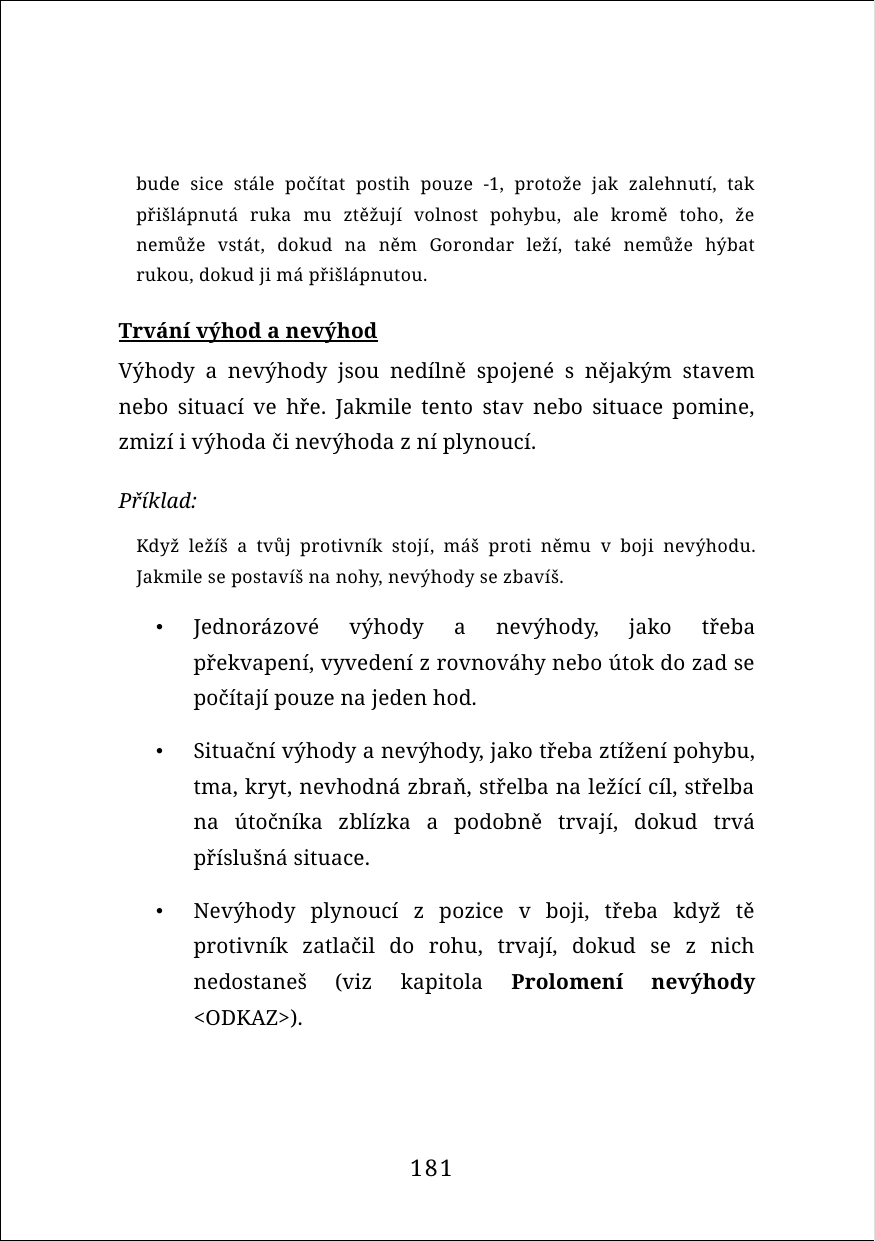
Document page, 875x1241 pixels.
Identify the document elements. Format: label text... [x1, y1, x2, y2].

text Výhody a nevýhody jsou nedílně spojené s nějakým stavem nebo situací ve hře. Jakmile tento stav nebo situace pomine, zmizí i výhoda či nevýhoda z ní plynoucí. [118, 356, 756, 456]
list Jednorázové výhody a nevýhody, jako třeba překvapení, vyvedení z rovnováhy nebo útok do zad se počítají pouze na jeden hod. [156, 612, 756, 712]
text Když ležíš a tvůj protivník stojí, máš proti němu v boji nevýhodu. Jakmile se postavíš na nohy, nevýhody se zbavíš. [136, 534, 756, 588]
subtitle Trvání výhod a nevýhod [118, 316, 756, 345]
list Situační výhody a nevýhody, jako třeba ztížení pohybu, tma, kryt, nevhodná zbraň, střelba na ležící cíl, střelba na útočníka zblízka a podobně trvají, dokud trvá příslušná situace. [156, 736, 756, 871]
list Nevýhody plynoucí z pozice v boji, třeba když tě protivník zatlačil do rohu, trvají, dokud se z nich nedostaneš (viz kapitola Prolomení nevýhody <ODKAZ>). [156, 896, 756, 1031]
text bude sice stále počítat postih pouze -1, protože jak zalehnutí, tak přišlápnutá ruka mu ztěžují volnost pohybu, ale kromě toho, že nemůže vstát, dokud na něm Gorondar leží, také nemůže hýbat rukou, dokud ji má přišlápnutou. [136, 172, 756, 287]
text Příklad: [118, 487, 756, 515]
